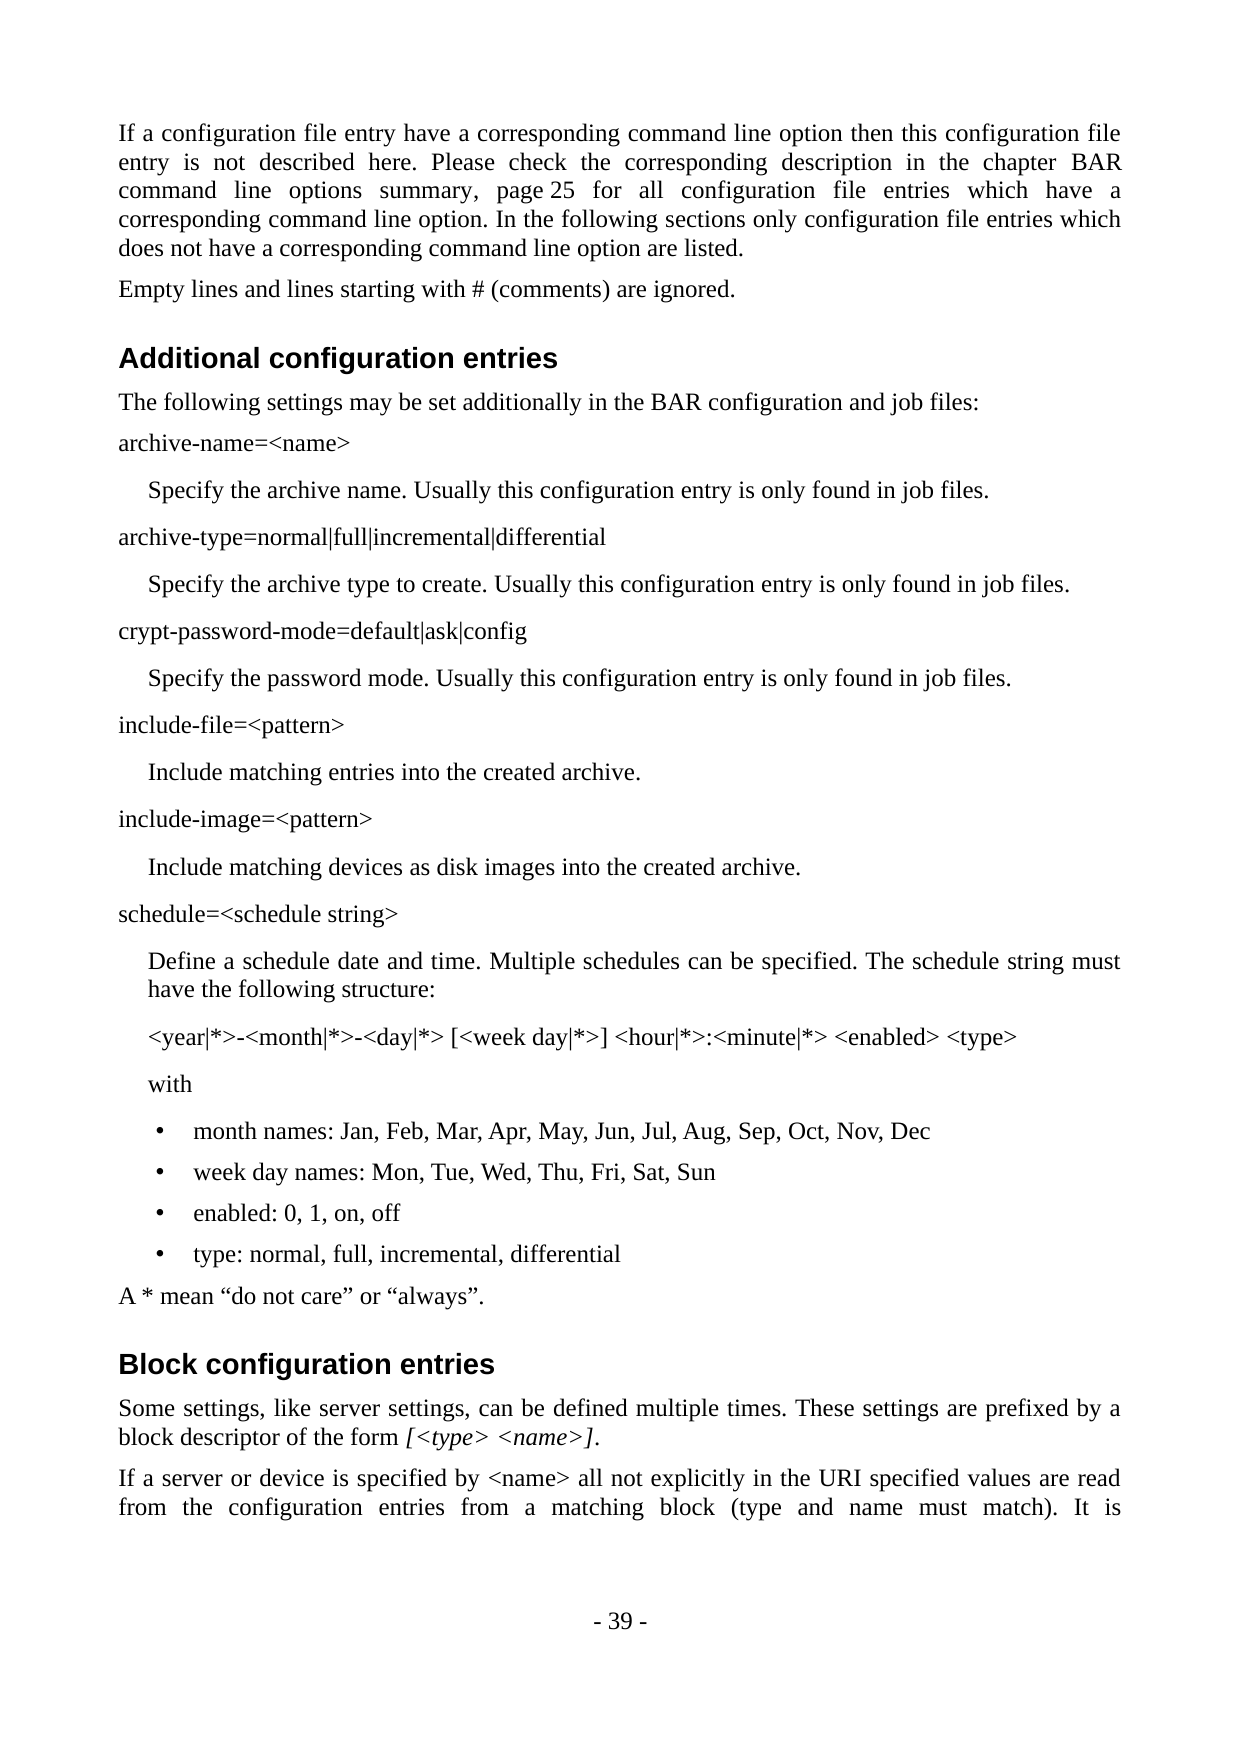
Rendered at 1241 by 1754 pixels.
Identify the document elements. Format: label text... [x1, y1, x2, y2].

text The following settings may be set additionally in the BAR configuration and job files: [118, 387, 1122, 415]
list month names: Jan, Feb, Mar, Apr, May, Jun, Jul, Aug, Sep, Oct, Nov, Dec [156, 1116, 1122, 1144]
text Specify the archive type to create. Usually this configuration entry is only found in job files. [148, 569, 1122, 598]
text Specify the archive name. Usually this configuration entry is only found in job files. [148, 475, 1122, 504]
text A * mean “do not care” or “always”. [118, 1281, 1122, 1309]
subtitle Block configuration entries [118, 1347, 1122, 1381]
list enabled: 0, 1, on, off [156, 1198, 1122, 1227]
text Include matching entries into the created archive. [148, 757, 1122, 786]
text Include matching devices as disk images into the created archive. [148, 852, 1122, 880]
text Define a schedule date and time. Multiple schedules can be specified. The schedule string must have the following structure: [148, 946, 1122, 1003]
text If a server or device is specified by <name> all not explicitly in the URI specified values are read from the configuration entries from a matching block (type and name must match). It is [118, 1463, 1122, 1521]
title crypt-password-mode=default|ask|config [118, 616, 1122, 645]
title archive-type=normal|full|incremental|differential [118, 522, 1122, 551]
text with [148, 1069, 1122, 1097]
text If a configuration file entry have a corresponding command line option then this configuration file entry is not described here. Please check the corresponding description in the chapter BAR command line options summary, page 25 for all configuration file entries which have a corresponding command line option. In the following sections only configuration file entries which does not have a corresponding command line option are listed. [118, 118, 1122, 262]
title include-image=<pattern> [118, 804, 1122, 833]
text <year|*>-<month|*>-<day|*> [<week day|*>] <hour|*>:<minute|*> <enabled> <type> [148, 1022, 1122, 1050]
text Specify the password mode. Usually this configuration entry is only found in job files. [148, 663, 1122, 692]
title schedule=<schedule string> [118, 899, 1122, 927]
list type: normal, full, incremental, differential [156, 1239, 1122, 1268]
title include-file=<pattern> [118, 710, 1122, 739]
text Empty lines and lines starting with # (comments) are ignored. [118, 274, 1122, 303]
text Some settings, like server settings, can be defined multiple times. These settings are prefixed by a block descriptor of the form [<type> <name>]. [118, 1393, 1122, 1451]
title archive-name=<name> [118, 428, 1122, 457]
list week day names: Mon, Tue, Wed, Thu, Fri, Sat, Sun [156, 1157, 1122, 1186]
subtitle Additional configuration entries [118, 341, 1122, 374]
